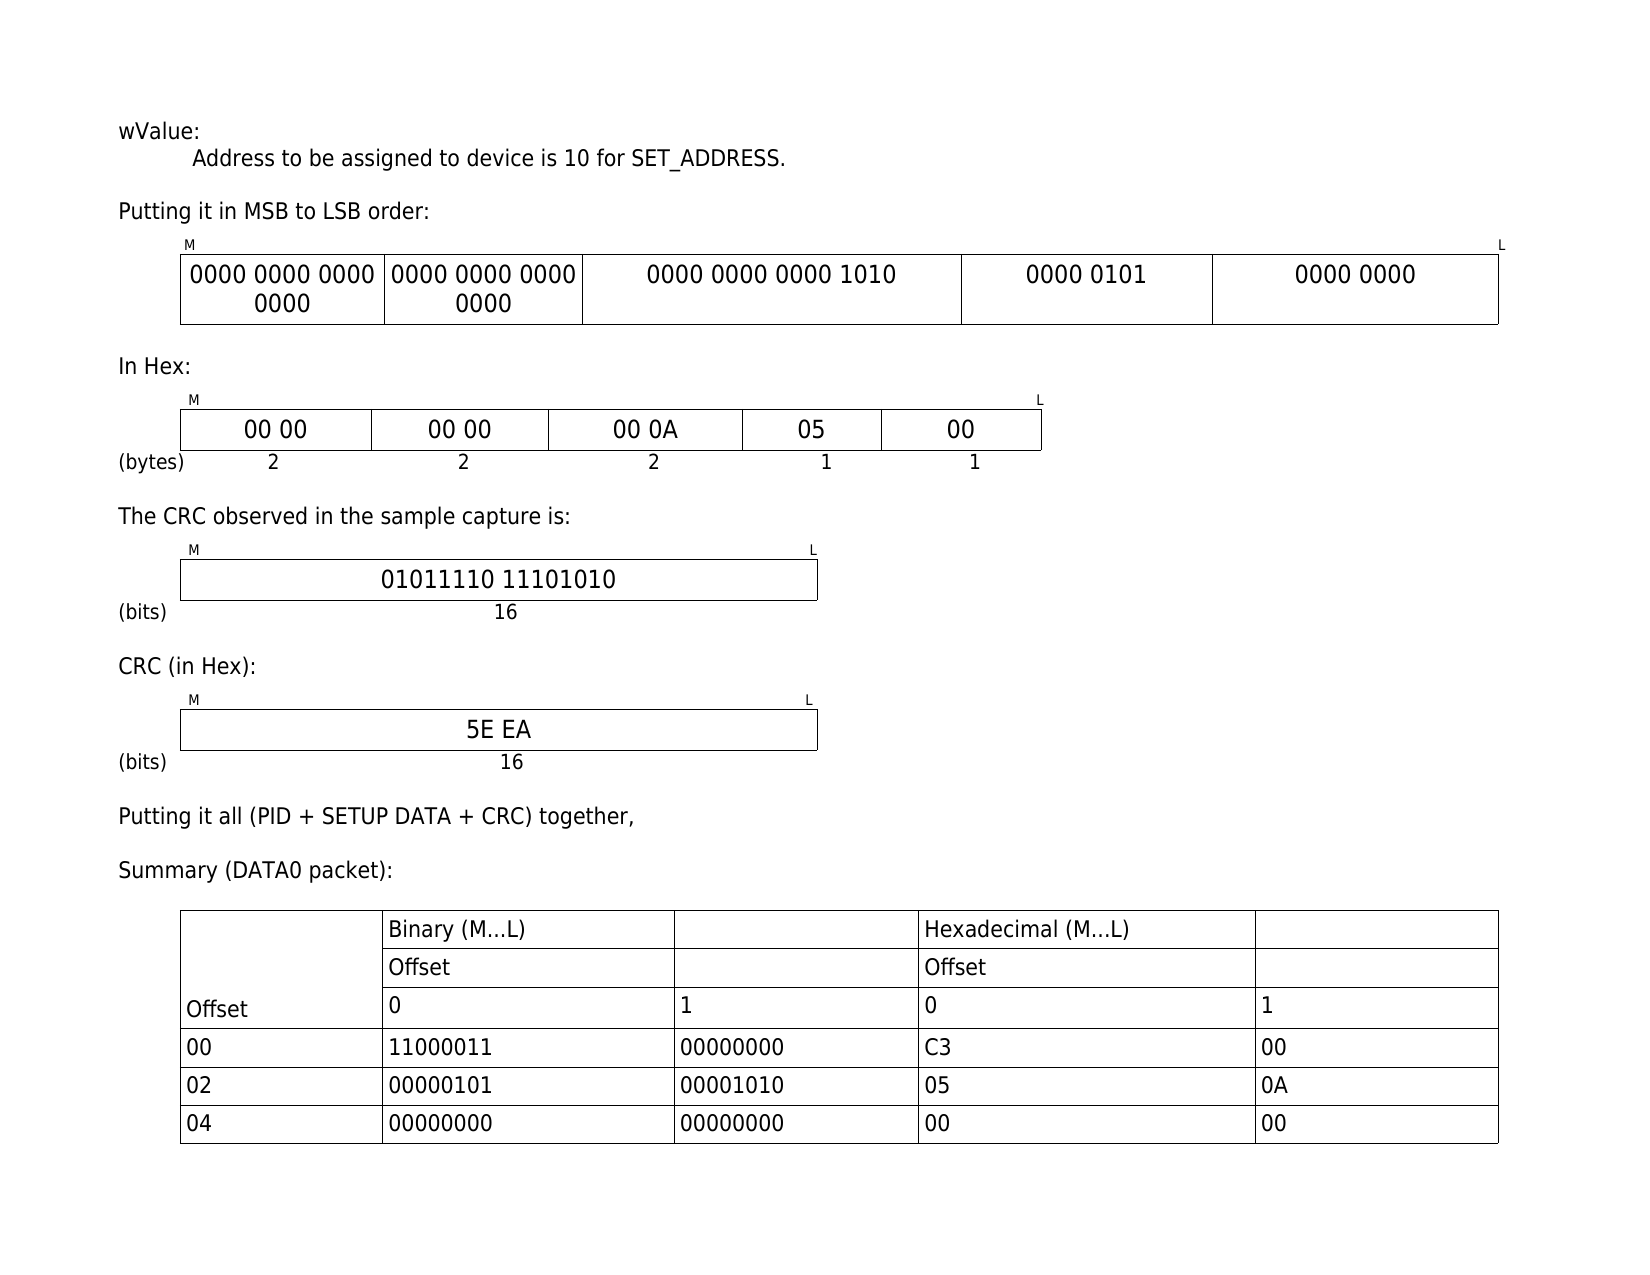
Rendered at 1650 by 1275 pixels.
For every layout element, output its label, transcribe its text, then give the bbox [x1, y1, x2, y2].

table_cell 04 [181, 1106, 382, 1143]
table_cell 00 [919, 1106, 1255, 1143]
table_header 00 00 [181, 410, 371, 450]
text M L [118, 680, 1532, 709]
table_header Offset [181, 911, 382, 1028]
text M L [118, 225, 1532, 254]
table_cell 1 [1256, 988, 1498, 1028]
table_cell Offset [919, 949, 1255, 987]
table_cell 00000000 [383, 1106, 674, 1143]
table_cell 00 [181, 1029, 382, 1067]
table_cell 00000000 [675, 1106, 918, 1143]
table_cell 0 [383, 988, 674, 1028]
text (bits) 16 [118, 750, 1532, 774]
text CRC (in Hex): [118, 653, 1532, 680]
table_cell 11000011 [383, 1029, 674, 1067]
table_header 5E EA [181, 710, 817, 750]
table_cell 00 [1256, 1029, 1498, 1067]
table_cell 00001010 [675, 1068, 918, 1105]
table_header 0000 0101 [962, 255, 1212, 324]
table_header 0000 0000 0000 0000 [385, 255, 582, 324]
text In Hex: [118, 353, 1532, 380]
table_header 00 00 [372, 410, 548, 450]
table_cell 00000000 [675, 1029, 918, 1067]
table_header [1256, 911, 1498, 948]
table_cell 0 [919, 988, 1255, 1028]
table_header 0000 0000 [1213, 255, 1498, 324]
table_header 0000 0000 0000 0000 [181, 255, 384, 324]
text M L [118, 380, 1532, 409]
table_cell 0A [1256, 1068, 1498, 1105]
text Address to be assigned to device is 10 for SET_ADDRESS. [118, 145, 1532, 171]
table_header 0000 0000 0000 1010 [583, 255, 961, 324]
table_header 00 [882, 410, 1041, 450]
table_cell 00 [1256, 1106, 1498, 1143]
table_header 05 [743, 410, 881, 450]
text wValue: [118, 118, 1532, 145]
table_header Hexadecimal (M...L) [919, 911, 1255, 948]
text The CRC observed in the sample capture is: [118, 503, 1532, 530]
table_header 01011110 11101010 [181, 560, 817, 600]
table_cell [1256, 949, 1498, 987]
text Summary (DATA0 packet): [118, 857, 1532, 883]
text Putting it all (PID + SETUP DATA + CRC) together, [118, 803, 1532, 830]
table_cell 02 [181, 1068, 382, 1105]
table_cell 1 [675, 988, 918, 1028]
table_cell [675, 949, 918, 987]
text (bits) 16 [118, 600, 1532, 624]
table_cell 00000101 [383, 1068, 674, 1105]
text M L [118, 530, 1532, 559]
table_cell C3 [919, 1029, 1255, 1067]
table_header 00 0A [549, 410, 742, 450]
text Putting it in MSB to LSB order: [118, 198, 1532, 225]
table_header [675, 911, 918, 948]
text (bytes) 2 2 2 1 1 [118, 450, 1532, 474]
table_cell Offset [383, 949, 674, 987]
table_header Binary (M...L) [383, 911, 674, 948]
table_cell 05 [919, 1068, 1255, 1105]
